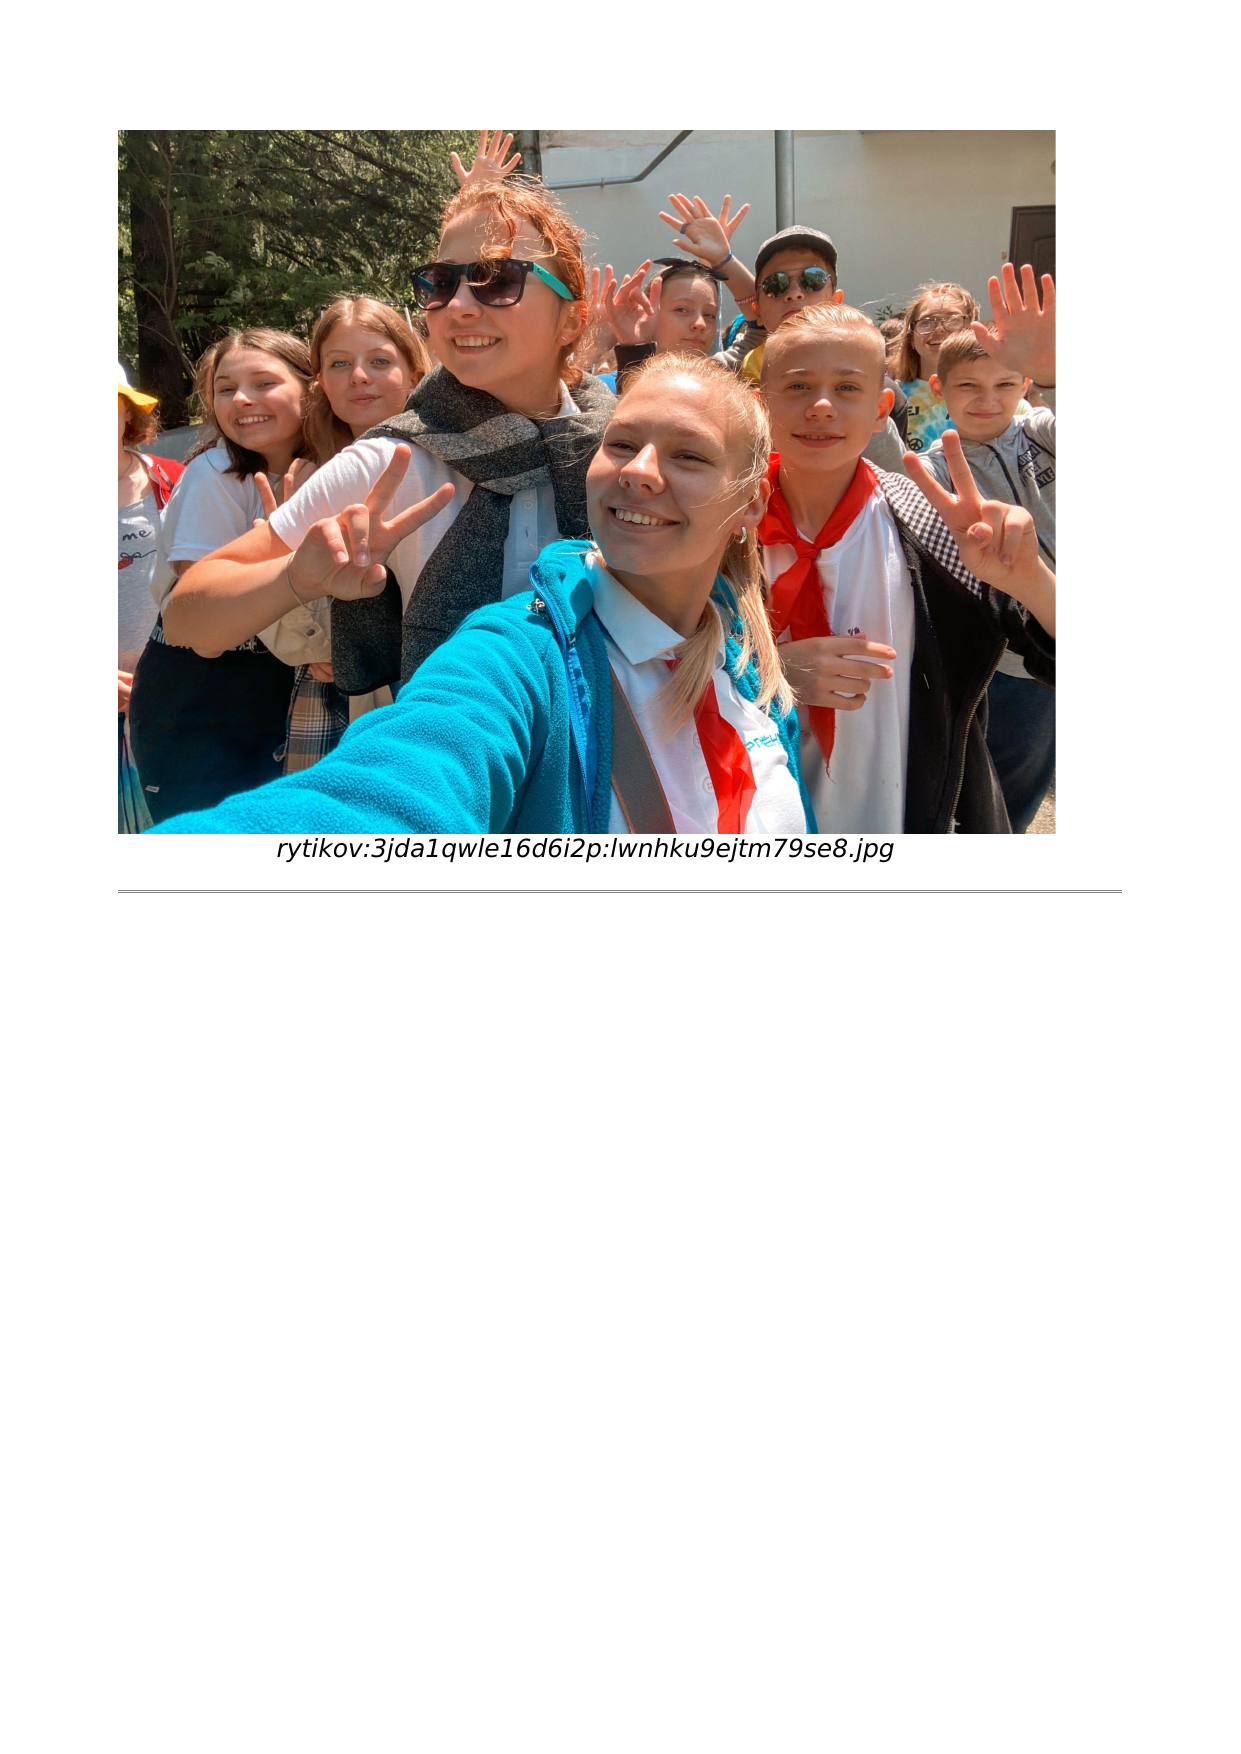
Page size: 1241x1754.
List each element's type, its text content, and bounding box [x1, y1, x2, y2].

picture [118, 130, 1056, 834]
picture [573, 669, 582, 679]
picture [557, 650, 565, 681]
picture [522, 723, 529, 738]
picture [512, 820, 516, 830]
picture [791, 752, 795, 767]
picture [518, 685, 525, 692]
text rytikov:3jda1qwle16d6i2p:lwnhku9ejtm79se8.jpg [118, 834, 1056, 863]
picture [268, 819, 278, 824]
picture [510, 778, 514, 791]
picture [554, 627, 562, 644]
picture [571, 703, 602, 834]
picture [524, 748, 545, 798]
picture [563, 637, 575, 660]
picture [484, 817, 489, 825]
picture [475, 744, 489, 797]
picture [590, 642, 594, 652]
picture [576, 684, 585, 703]
picture [516, 811, 522, 818]
